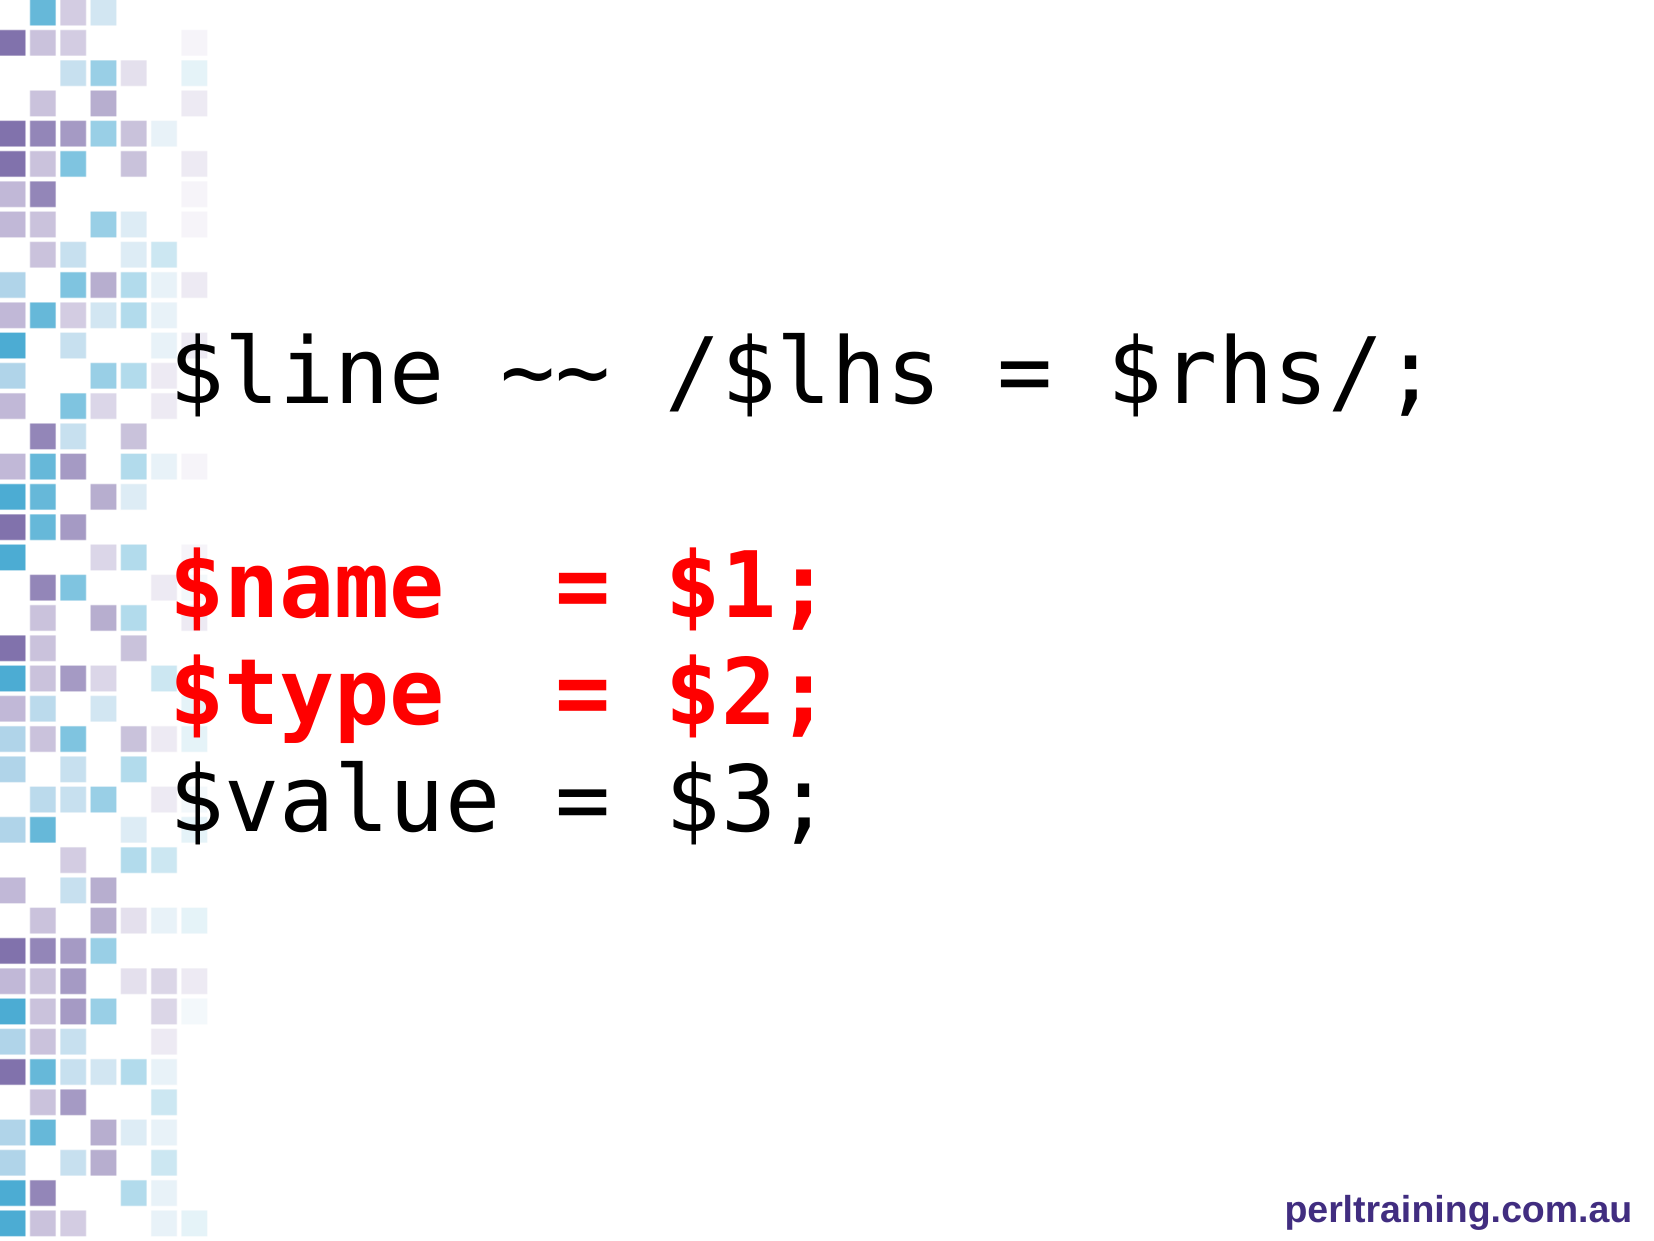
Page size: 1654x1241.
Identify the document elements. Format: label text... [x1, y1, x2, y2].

title $line ~~ /$lhs = $rhs/; $name = $1; $type = $2; $value = $3; [82, 49, 1571, 1123]
picture [0, 0, 212, 1241]
